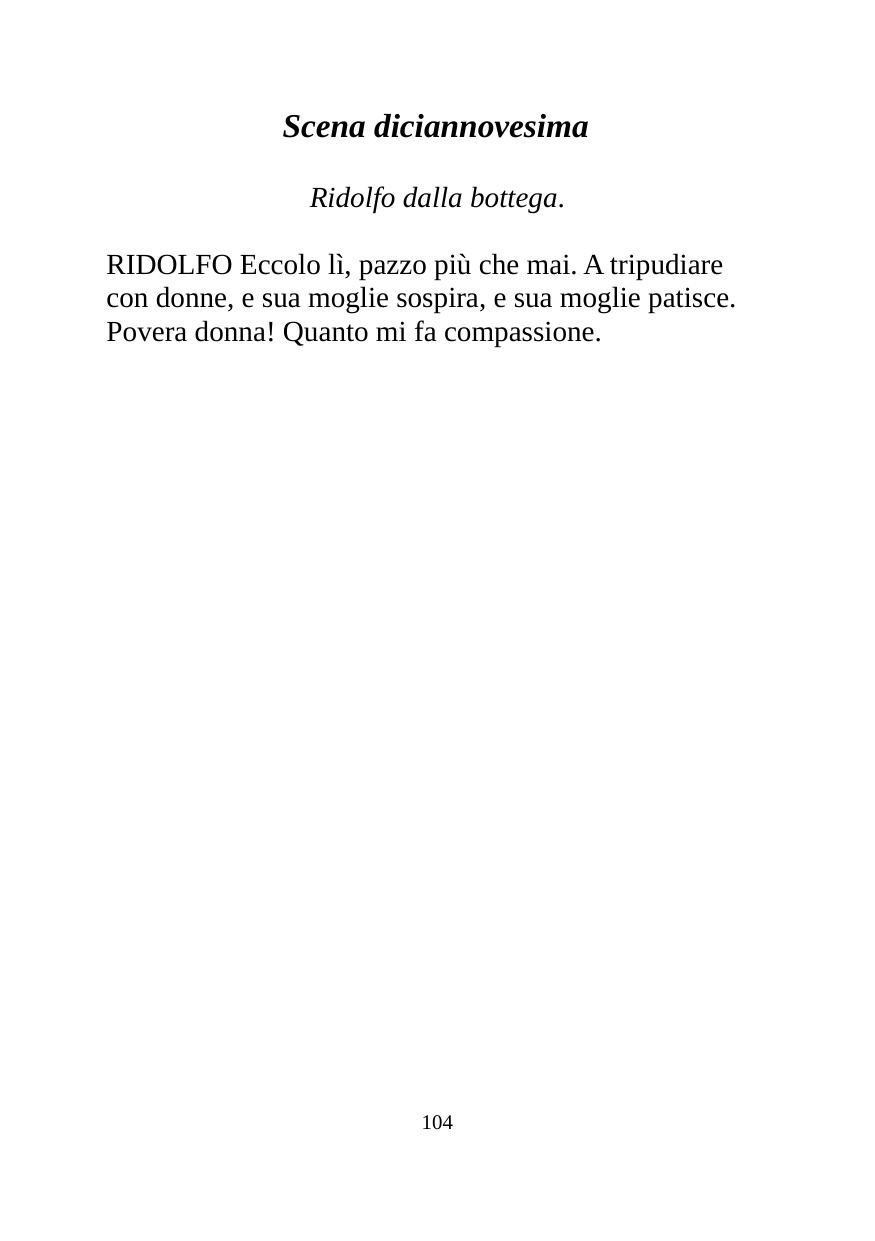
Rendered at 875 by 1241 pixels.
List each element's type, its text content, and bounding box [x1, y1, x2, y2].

text RIDOLFO Eccolo lì, pazzo più che mai. A tripudiare con donne, e sua moglie sospira, e sua moglie patisce. Povera donna! Quanto mi fa compassione. [106, 247, 768, 348]
subtitle Scena diciannovesima [106, 106, 768, 144]
text Ridolfo dalla bottega. [106, 180, 768, 213]
